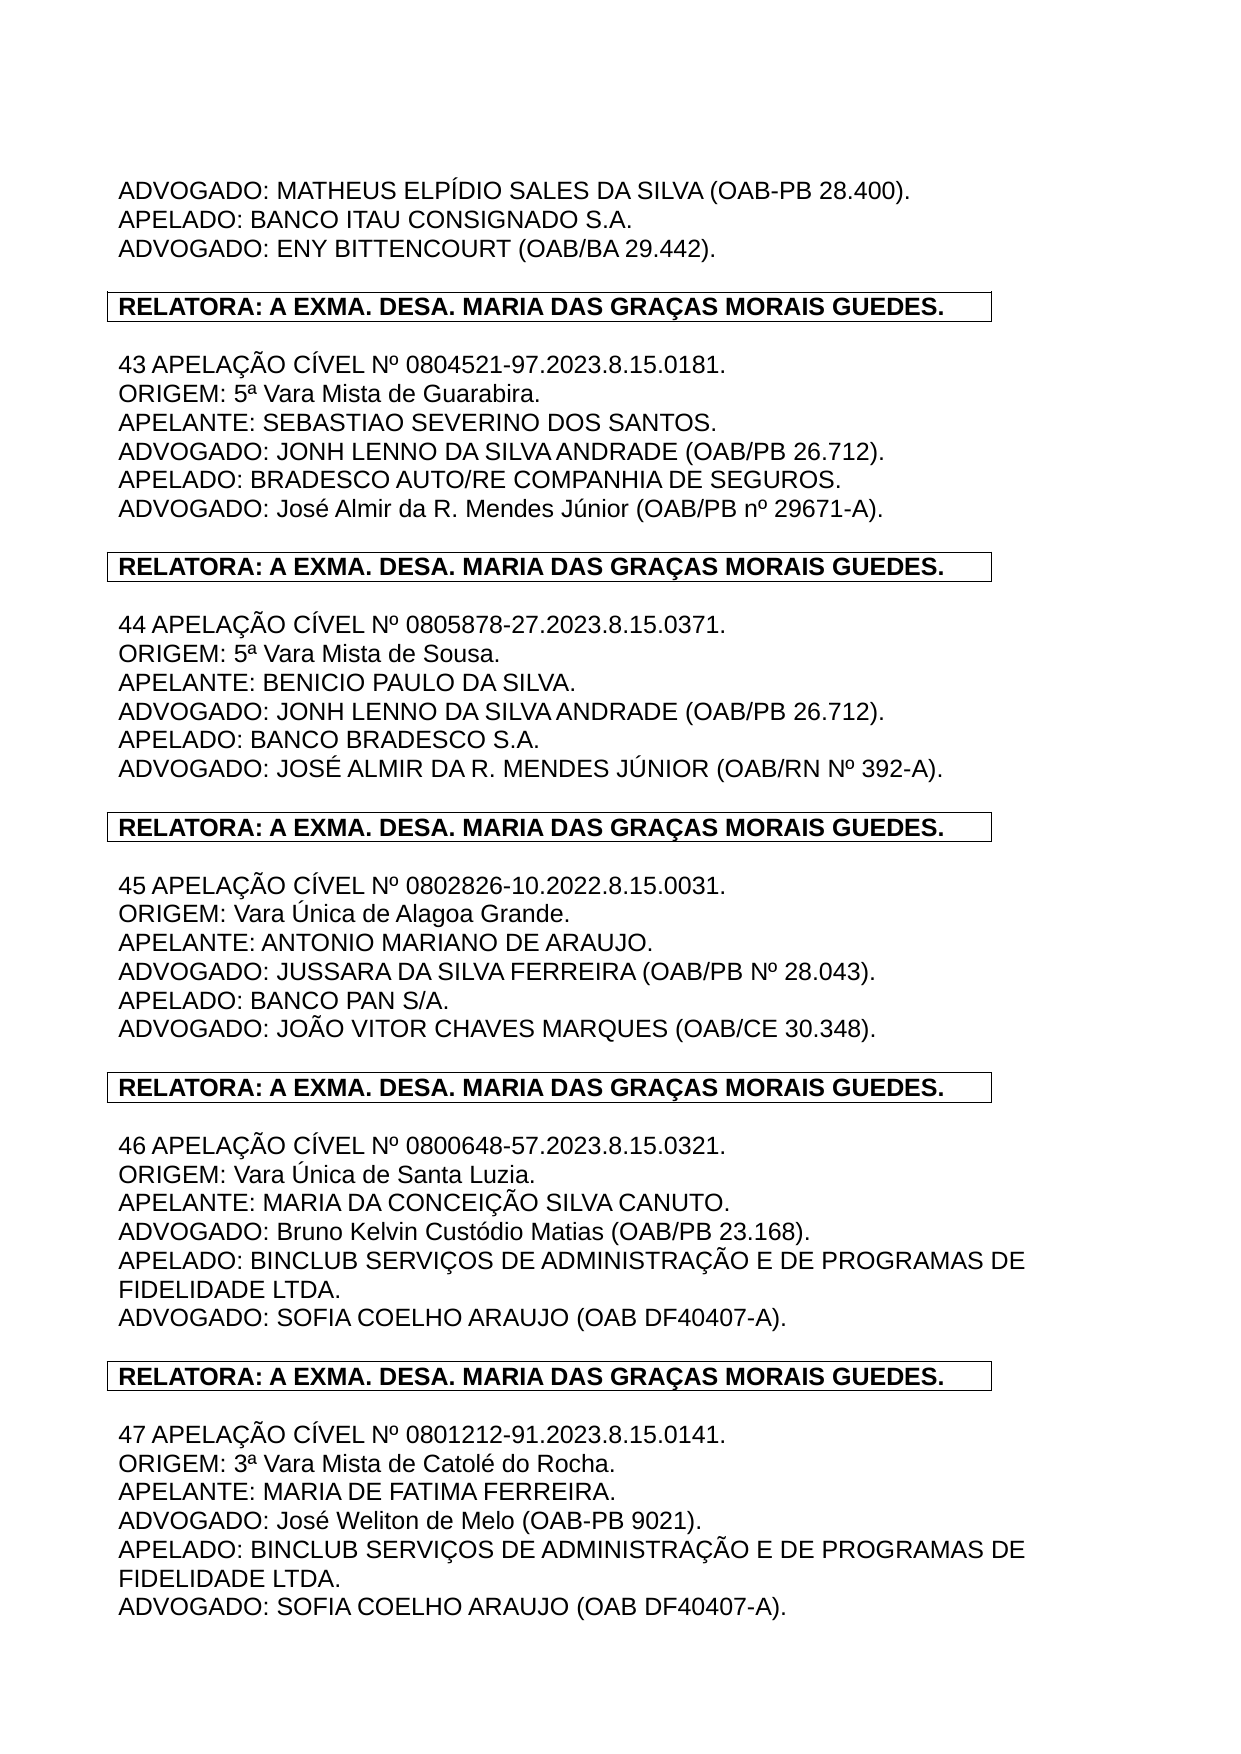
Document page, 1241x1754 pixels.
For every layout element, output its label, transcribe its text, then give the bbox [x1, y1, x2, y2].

text ADVOGADO: Bruno Kelvin Custódio Matias (OAB/PB 23.168). [118, 1217, 1122, 1246]
text APELANTE: MARIA DA CONCEIÇÃO SILVA CANUTO. [118, 1188, 1122, 1217]
text ORIGEM: 3ª Vara Mista de Catolé do Rocha. [118, 1449, 1122, 1477]
text ORIGEM: 5ª Vara Mista de Guarabira. [118, 379, 1122, 408]
text APELANTE: SEBASTIAO SEVERINO DOS SANTOS. [118, 408, 1122, 437]
text ADVOGADO: JUSSARA DA SILVA FERREIRA (OAB/PB Nº 28.043). [118, 957, 1122, 986]
text APELADO: BINCLUB SERVIÇOS DE ADMINISTRAÇÃO E DE PROGRAMAS DE FIDELIDADE LTDA. [118, 1535, 1122, 1592]
text ORIGEM: Vara Única de Santa Luzia. [118, 1160, 1122, 1188]
table_header RELATORA: A EXMA. DESA. MARIA DAS GRAÇAS MORAIS GUEDES. [108, 553, 991, 581]
text 44 APELAÇÃO CÍVEL Nº 0805878-27.2023.8.15.0371. [118, 611, 1122, 639]
text ADVOGADO: SOFIA COELHO ARAUJO (OAB DF40407-A). [118, 1592, 1122, 1621]
text APELADO: BRADESCO AUTO/RE COMPANHIA DE SEGUROS. [118, 465, 1122, 494]
text APELADO: BANCO ITAU CONSIGNADO S.A. [118, 205, 1122, 234]
text 45 APELAÇÃO CÍVEL Nº 0802826-10.2022.8.15.0031. [118, 871, 1122, 899]
text APELANTE: ANTONIO MARIANO DE ARAUJO. [118, 928, 1122, 957]
text 47 APELAÇÃO CÍVEL Nº 0801212-91.2023.8.15.0141. [118, 1420, 1122, 1449]
table_header RELATORA: A EXMA. DESA. MARIA DAS GRAÇAS MORAIS GUEDES. [108, 293, 991, 321]
text APELANTE: BENICIO PAULO DA SILVA. [118, 668, 1122, 697]
text APELADO: BINCLUB SERVIÇOS DE ADMINISTRAÇÃO E DE PROGRAMAS DE FIDELIDADE LTDA. [118, 1246, 1122, 1303]
text ADVOGADO: José Almir da R. Mendes Júnior (OAB/PB nº 29671-A). [118, 494, 1122, 523]
text ADVOGADO: JOSÉ ALMIR DA R. MENDES JÚNIOR (OAB/RN Nº 392-A). [118, 754, 1122, 783]
text 46 APELAÇÃO CÍVEL Nº 0800648-57.2023.8.15.0321. [118, 1131, 1122, 1160]
text APELANTE: MARIA DE FATIMA FERREIRA. [118, 1477, 1122, 1506]
text ADVOGADO: MATHEUS ELPÍDIO SALES DA SILVA (OAB-PB 28.400). [118, 176, 1122, 205]
text APELADO: BANCO PAN S/A. [118, 986, 1122, 1014]
text APELADO: BANCO BRADESCO S.A. [118, 726, 1122, 754]
table_header RELATORA: A EXMA. DESA. MARIA DAS GRAÇAS MORAIS GUEDES. [108, 1362, 991, 1390]
table_header RELATORA: A EXMA. DESA. MARIA DAS GRAÇAS MORAIS GUEDES. [108, 813, 991, 841]
text 43 APELAÇÃO CÍVEL Nº 0804521-97.2023.8.15.0181. [118, 350, 1122, 379]
text ADVOGADO: SOFIA COELHO ARAUJO (OAB DF40407-A). [118, 1303, 1122, 1332]
text ADVOGADO: JONH LENNO DA SILVA ANDRADE (OAB/PB 26.712). [118, 437, 1122, 465]
text ADVOGADO: JONH LENNO DA SILVA ANDRADE (OAB/PB 26.712). [118, 697, 1122, 726]
text ADVOGADO: JOÃO VITOR CHAVES MARQUES (OAB/CE 30.348). [118, 1014, 1122, 1043]
text ADVOGADO: ENY BITTENCOURT (OAB/BA 29.442). [118, 234, 1122, 263]
text ADVOGADO: José Weliton de Melo (OAB-PB 9021). [118, 1506, 1122, 1535]
text ORIGEM: Vara Única de Alagoa Grande. [118, 899, 1122, 928]
text ORIGEM: 5ª Vara Mista de Sousa. [118, 639, 1122, 668]
table_header RELATORA: A EXMA. DESA. MARIA DAS GRAÇAS MORAIS GUEDES. [108, 1073, 991, 1101]
